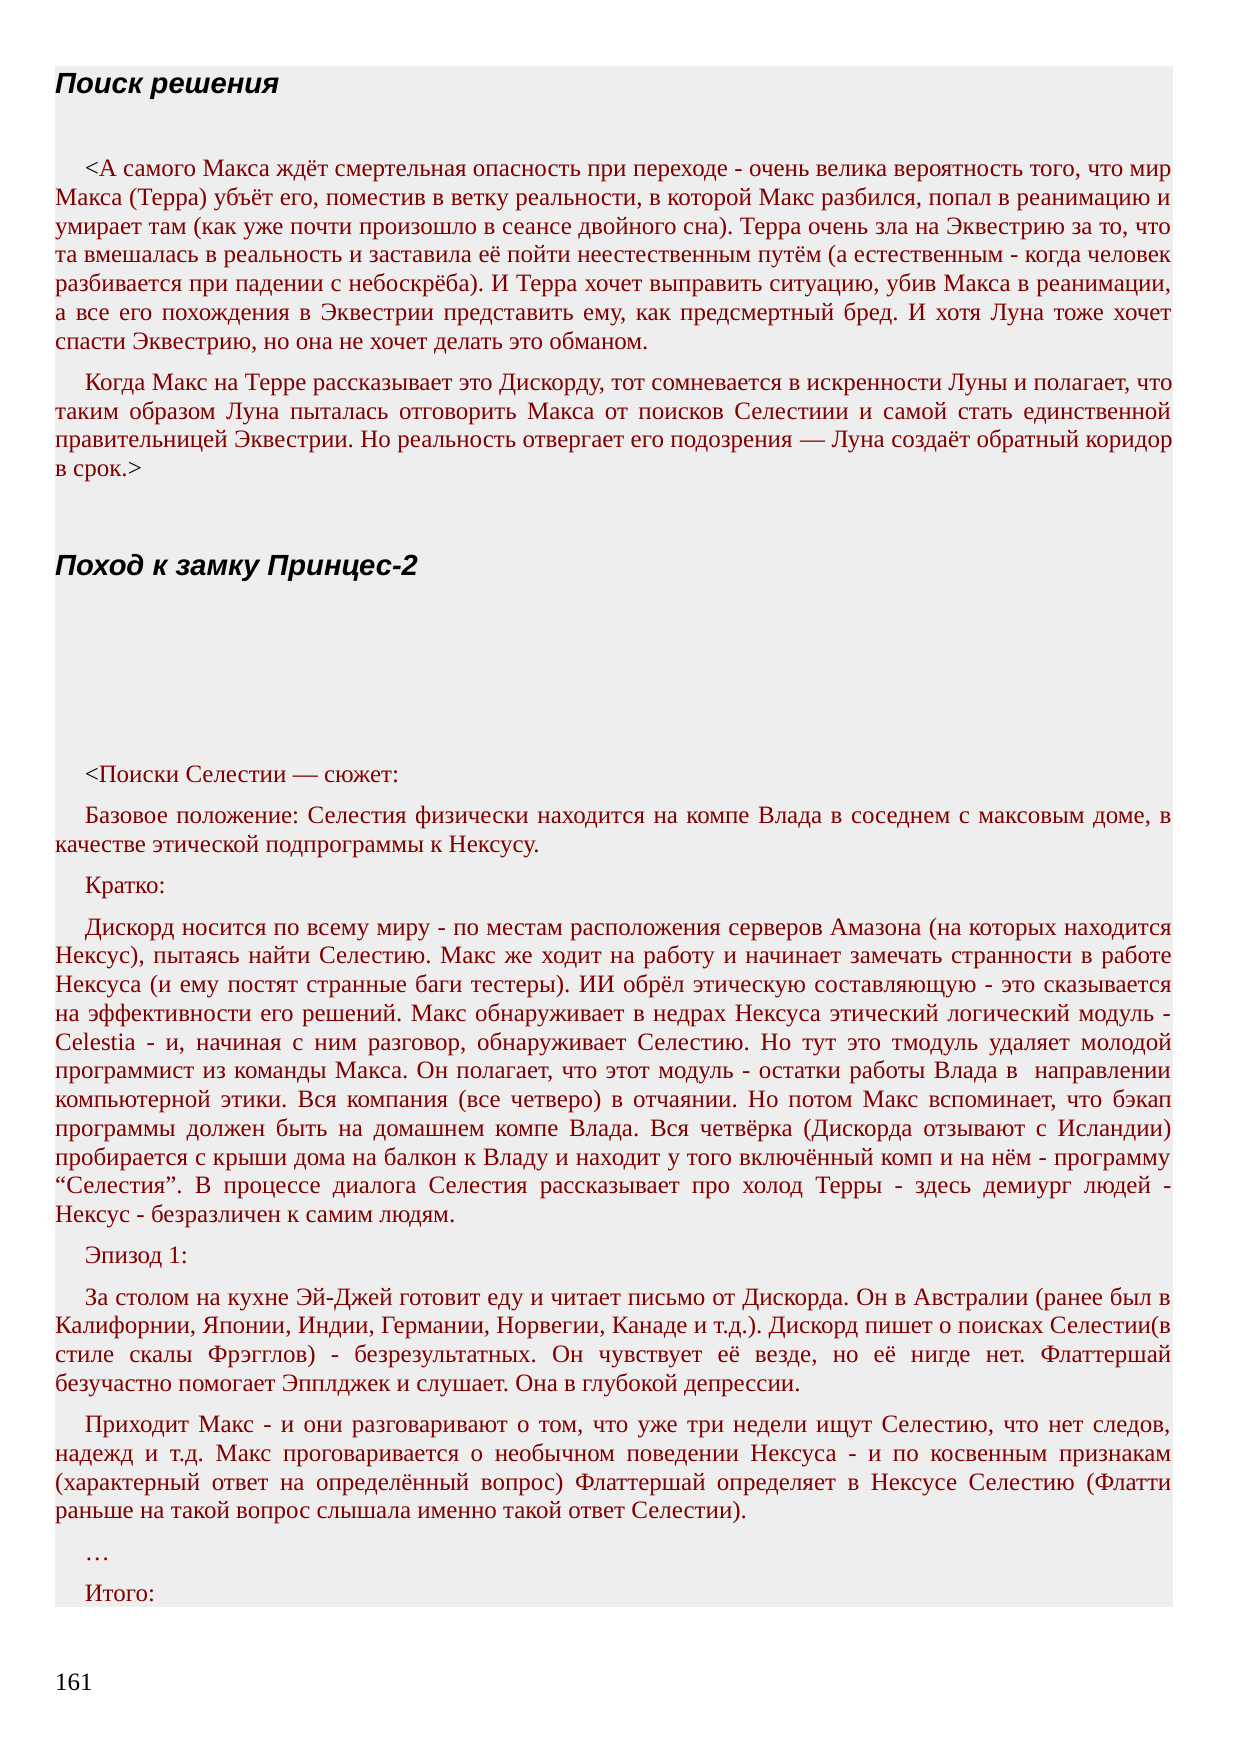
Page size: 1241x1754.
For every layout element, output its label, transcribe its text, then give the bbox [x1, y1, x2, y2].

subtitle Поиск решения [55, 66, 1173, 99]
text … [55, 1537, 1173, 1566]
text <А самого Макса ждёт смертельная опасность при переходе - очень велика вероятность того, что мир Макса (Терра) убъёт его, поместив в ветку реальности, в которой Макс разбился, попал в реанимацию и умирает там (как уже почти произошло в сеансе двойного сна). Терра очень зла на Эквестрию за то, что та вмешалась в реальность и заставила её пойти неестественным путём (а естественным - когда человек разбивается при падении с небоскрёба). И Терра хочет выправить ситуацию, убив Макса в реанимации, а все его похождения в Эквестрии представить ему, как предсмертный бред. И хотя Луна тоже хочет спасти Эквестрию, но она не хочет делать это обманом. [55, 153, 1173, 354]
text <Поиски Селестии — сюжет: [55, 759, 1173, 788]
text Кратко: [55, 871, 1173, 899]
text За столом на кухне Эй-Джей готовит еду и читает письмо от Дискорда. Он в Австралии (ранее был в Калифорнии, Японии, Индии, Германии, Норвегии, Канаде и т.д.). Дискорд пишет о поисках Селестии(в стиле скалы Фрэгглов) - безрезультатных. Он чувствует её везде, но её нигде нет. Флаттершай безучастно помогает Эпплджек и слушает. Она в глубокой депрессии. [55, 1282, 1173, 1397]
text Базовое положение: Селестия физически находится на компе Влада в соседнем с максовым доме, в качестве этической подпрограммы к Нексусу. [55, 801, 1173, 858]
text Приходит Макс - и они разговаривают о том, что уже три недели ищут Селестию, что нет следов, надежд и т.д. Макс проговаривается о необычном поведении Нексуса - и по косвенным признакам (характерный ответ на определённый вопрос) Флаттершай определяет в Нексусе Селестию (Флатти раньше на такой вопрос слышала именно такой ответ Селестии). [55, 1409, 1173, 1524]
text Дискорд носится по всему миру - по местам расположения серверов Амазона (на которых находится Нексус), пытаясь найти Селестию. Макс же ходит на работу и начинает замечать странности в работе Нексуса (и ему постят странные баги тестеры). ИИ обрёл этическую составляющую - это сказывается на эффективности его решений. Макс обнаруживает в недрах Нексуса этический логический модуль - Celestia - и, начиная с ним разговор, обнаруживает Селестию. Но тут это тмодуль удаляет молодой программист из команды Макса. Он полагает, что этот модуль - остатки работы Влада в направлении компьютерной этики. Вся компания (все четверо) в отчаянии. Но потом Макс вспоминает, что бэкап программы должен быть на домашнем компе Влада. Вся четвёрка (Дискорда отзывают с Исландии) пробирается с крыши дома на балкон к Владу и находит у того включённый комп и на нём - программу “Селестия”. В процессе диалога Селестия рассказывает про холод Терры - здесь демиург людей - Нексус - безразличен к самим людям. [55, 912, 1173, 1228]
text Итого: [55, 1578, 1173, 1607]
subtitle Поход к замку Принцес-2 [55, 548, 1173, 582]
text Когда Макс на Терре рассказывает это Дискорду, тот сомневается в искренности Луны и полагает, что таким образом Луна пыталась отговорить Макса от поисков Селестиии и самой стать единственной правительницей Эквестрии. Но реальность отвергает его подозрения — Луна создаёт обратный коридор в срок.> [55, 367, 1173, 482]
text Эпизод 1: [55, 1241, 1173, 1269]
